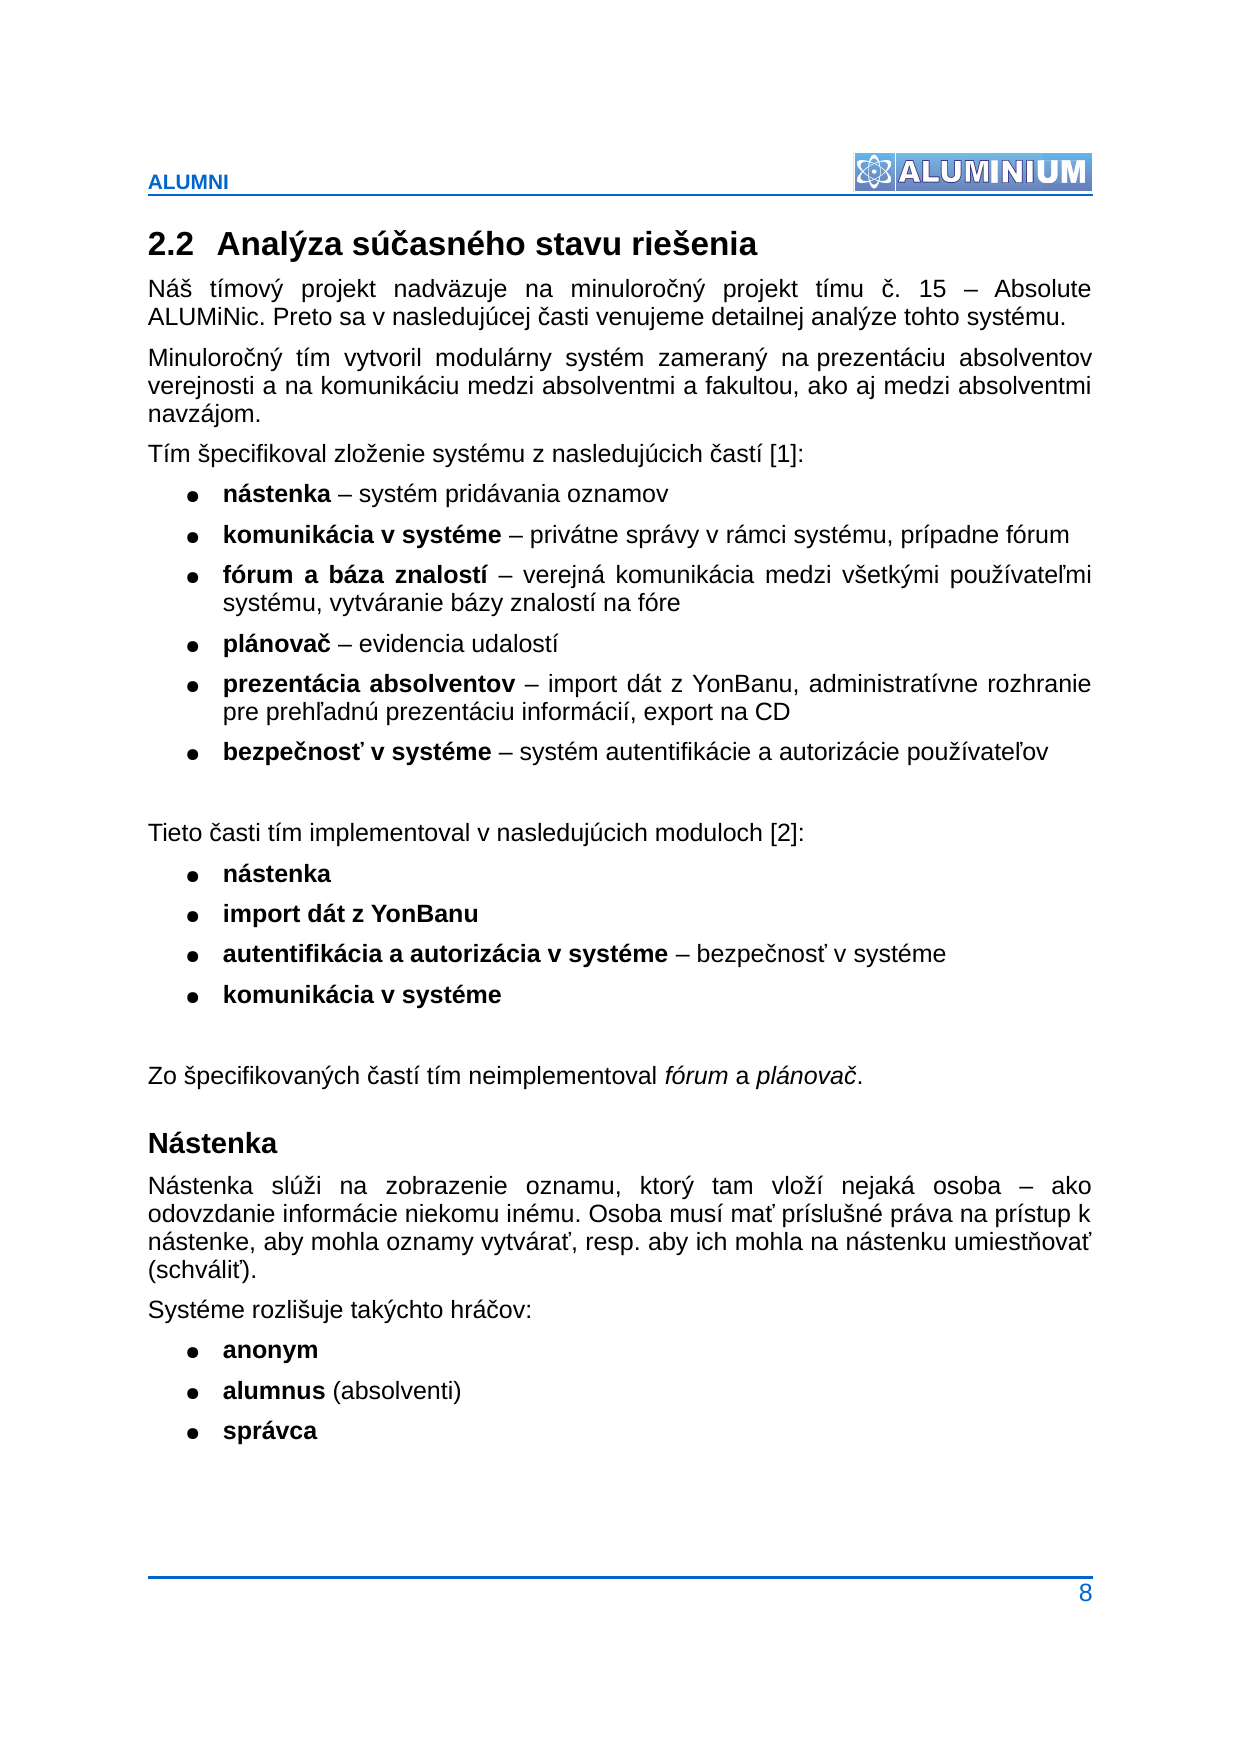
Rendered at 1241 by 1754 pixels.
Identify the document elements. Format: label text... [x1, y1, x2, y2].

list fórum a báza znalostí – verejná komunikácia medzi všetkými používateľmi systému, vytváranie bázy znalostí na fóre [185, 561, 1093, 617]
list komunikácia v systéme [185, 981, 1093, 1009]
list nástenka – systém pridávania oznamov [185, 480, 1093, 508]
text Systéme rozlišuje takýchto hráčov: [148, 1296, 1093, 1324]
text Tím špecifikoval zloženie systému z nasledujúcich častí [1]: [148, 440, 1093, 468]
list komunikácia v systéme – privátne správy v rámci systému, prípadne fórum [185, 521, 1093, 549]
list import dát z YonBanu [185, 900, 1093, 928]
list alumnus (absolventi) [185, 1377, 1093, 1405]
list anonym [185, 1336, 1093, 1364]
list prezentácia absolventov – import dát z YonBanu, administratívne rozhranie pre prehľadnú prezentáciu informácií, export na CD [185, 670, 1093, 726]
list nástenka [185, 859, 1093, 887]
text Zo špecifikovaných častí tím neimplementoval fórum a plánovač. [148, 1062, 1093, 1089]
text Nástenka slúži na zobrazenie oznamu, ktorý tam vloží nejaká osoba – ako odovzdanie informácie niekomu inému. Osoba musí mať príslušné práva na prístup k nástenke, aby mohla oznamy vytvárať, resp. aby ich mohla na nástenku umiestňovať (schváliť). [148, 1172, 1093, 1283]
list bezpečnosť v systéme – systém autentifikácie a autorizácie používateľov [185, 738, 1093, 766]
list autentifikácia a autorizácia v systéme – bezpečnosť v systéme [185, 940, 1093, 968]
list správca [185, 1417, 1093, 1445]
text Tieto časti tím implementoval v nasledujúcich moduloch [2]: [148, 819, 1093, 847]
subtitle Nástenka [148, 1127, 1093, 1159]
subtitle Analýza súčasného stavu riešenia [148, 226, 1093, 263]
list plánovač – evidencia udalostí [185, 629, 1093, 657]
text Minuloročný tím vytvoril modulárny systém zameraný na prezentáciu absolventov verejnosti a na komunikáciu medzi absolventmi a fakultou, ako aj medzi absolventmi navzájom. [148, 344, 1093, 427]
text Náš tímový projekt nadväzuje na minuloročný projekt tímu č. 15 – Absolute ALUMiNic. Preto sa v nasledujúcej časti venujeme detailnej analýze tohto systému. [148, 275, 1093, 331]
